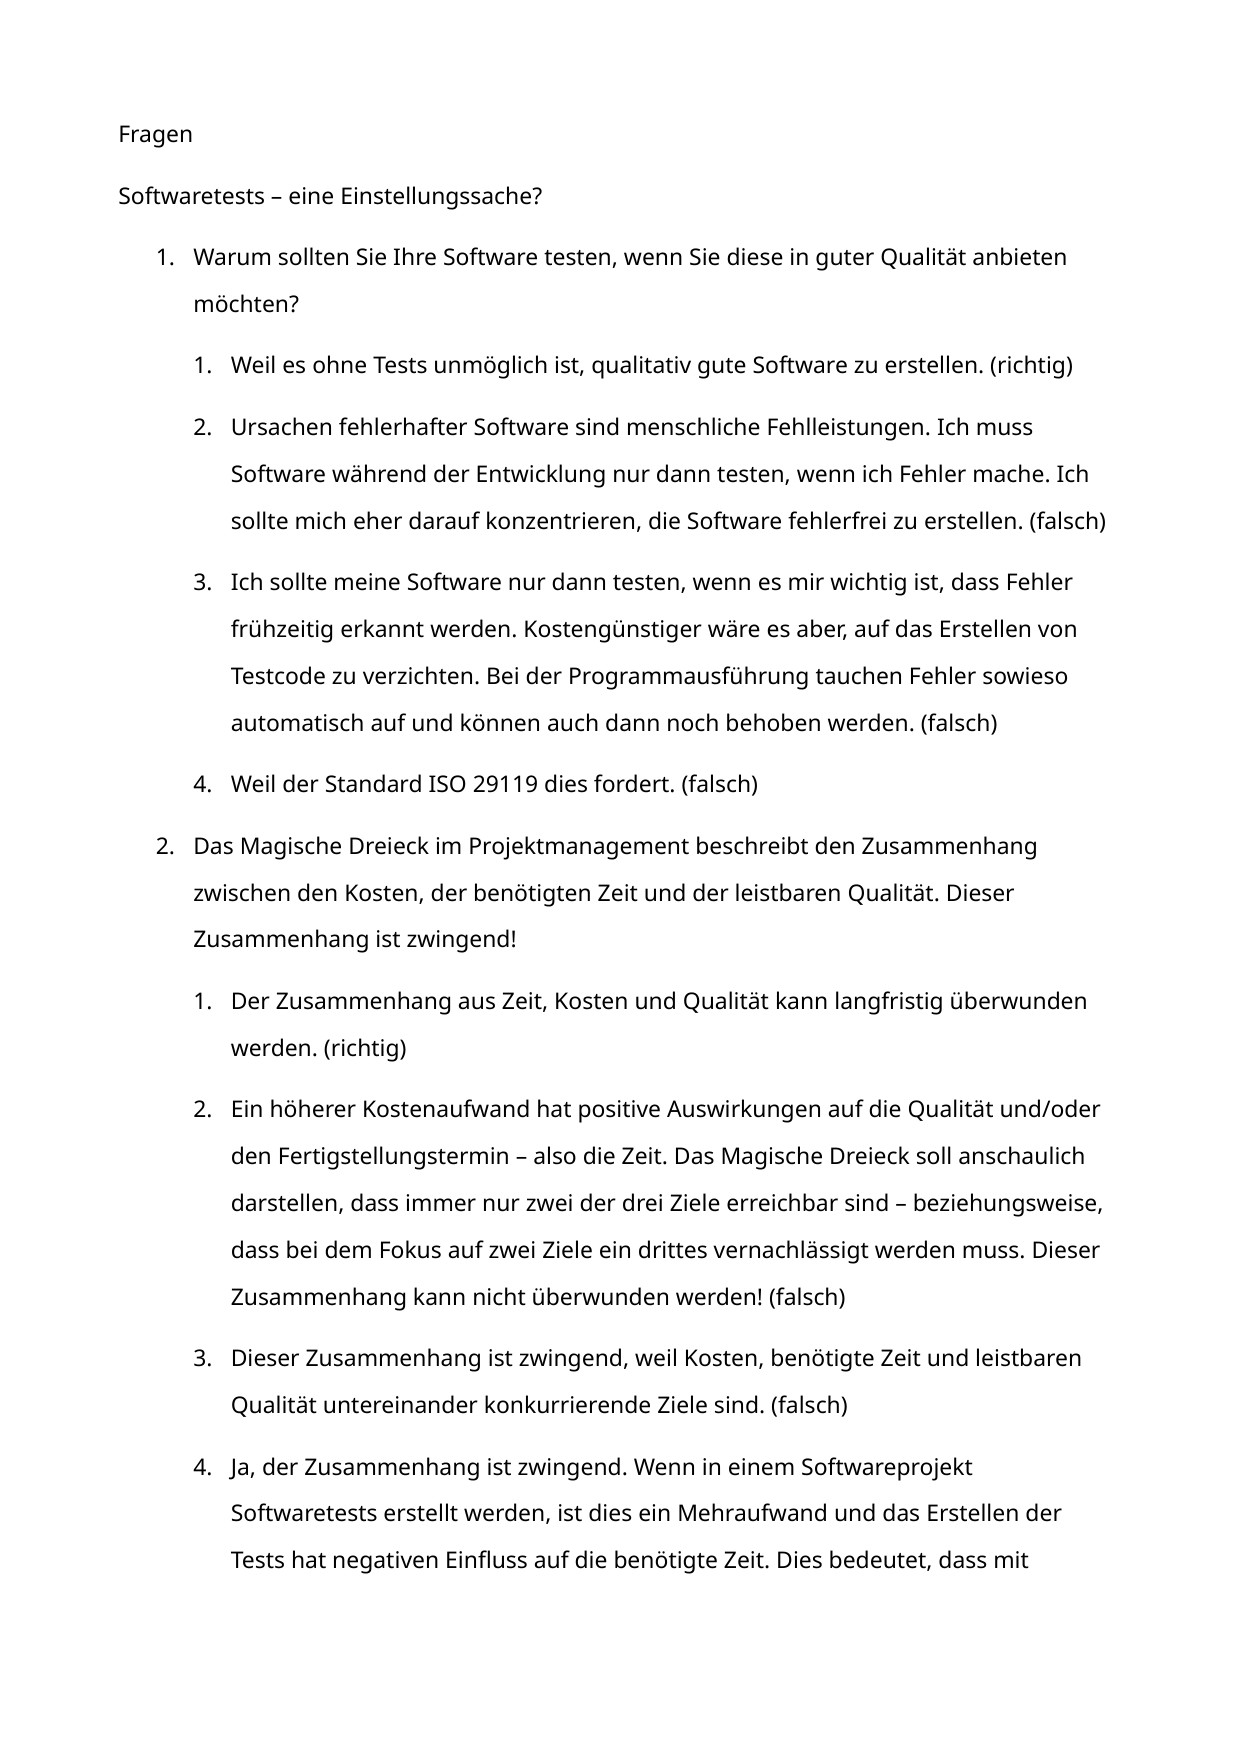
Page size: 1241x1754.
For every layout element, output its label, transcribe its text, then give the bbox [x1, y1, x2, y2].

list Ja, der Zusammenhang ist zwingend. Wenn in einem Softwareprojekt Softwaretests erstellt werden, ist dies ein Mehraufwand und das Erstellen der Tests hat negativen Einfluss auf die benötigte Zeit. Dies bedeutet, dass mit [193, 1450, 1122, 1575]
text Softwaretests – eine Einstellungssache? [118, 179, 1122, 211]
text Fragen [118, 118, 1122, 149]
list Warum sollten Sie Ihre Software testen, wenn Sie diese in guter Qualität anbieten möchten? [156, 241, 1122, 319]
list Dieser Zusammenhang ist zwingend, weil Kosten, benötigte Zeit und leistbaren Qualität untereinander konkurrierende Ziele sind. (falsch) [193, 1342, 1122, 1420]
list Ein höherer Kostenaufwand hat positive Auswirkungen auf die Qualität und/oder den Fertigstellungstermin – also die Zeit. Das Magische Dreieck soll anschaulich darstellen, dass immer nur zwei der drei Ziele erreichbar sind – beziehungsweise, dass bei dem Fokus auf zwei Ziele ein drittes vernachlässigt werden muss. Dieser Zusammenhang kann nicht überwunden werden! (falsch) [193, 1093, 1122, 1312]
list Weil es ohne Tests unmöglich ist, qualitativ gute Software zu erstellen. (richtig) [193, 349, 1122, 381]
list Ursachen fehlerhafter Software sind menschliche Fehlleistungen. Ich muss Software während der Entwicklung nur dann testen, wenn ich Fehler mache. Ich sollte mich eher darauf konzentrieren, die Software fehlerfrei zu erstellen. (falsch) [193, 411, 1122, 536]
list Weil der Standard ISO 29119 dies fordert. (falsch) [193, 768, 1122, 799]
list Der Zusammenhang aus Zeit, Kosten und Qualität kann langfristig überwunden werden. (richtig) [193, 985, 1122, 1063]
list Ich sollte meine Software nur dann testen, wenn es mir wichtig ist, dass Fehler frühzeitig erkannt werden. Kostengünstiger wäre es aber, auf das Erstellen von Testcode zu verzichten. Bei der Programmausführung tauchen Fehler sowieso automatisch auf und können auch dann noch behoben werden. (falsch) [193, 566, 1122, 738]
list Das Magische Dreieck im Projektmanagement beschreibt den Zusammenhang zwischen den Kosten, der benötigten Zeit und der leistbaren Qualität. Dieser Zusammenhang ist zwingend! [156, 829, 1122, 954]
